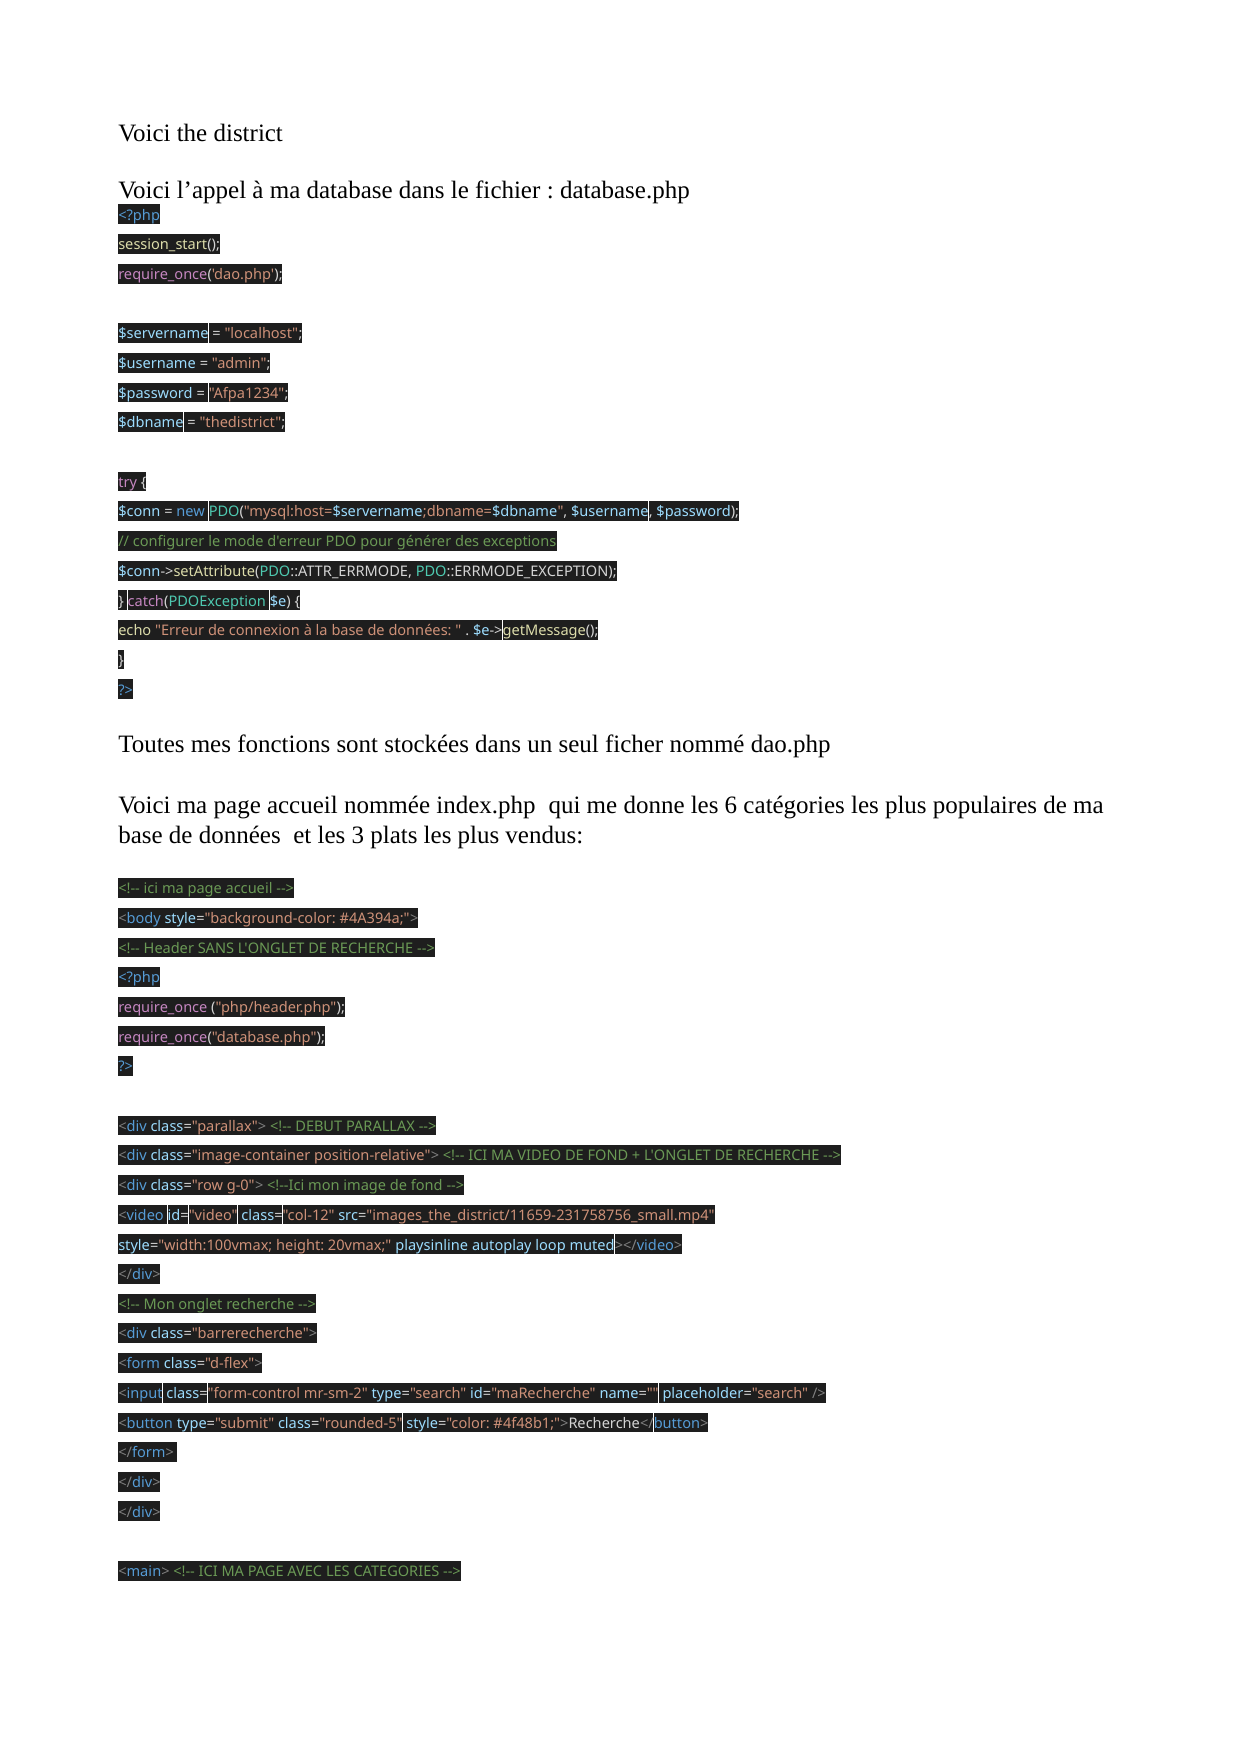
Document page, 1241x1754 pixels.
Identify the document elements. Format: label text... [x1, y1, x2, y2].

text <video id="video" class="col-12" src="images_the_district/11659-231758756_small.mp4" [118, 1195, 1122, 1224]
text <body style="background-color: #4A394a;"> [118, 898, 1122, 928]
text <!-- Mon onglet recherche --> [118, 1284, 1122, 1313]
text <div class="parallax"> <!-- DEBUT PARALLAX --> [118, 1106, 1122, 1135]
text <div class="image-container position-relative"> <!-- ICI MA VIDEO DE FOND + L'ONGLET DE RECHERCHE --> [118, 1135, 1122, 1165]
text require_once ("php/header.php"); [118, 987, 1122, 1017]
text </div> [118, 1462, 1122, 1492]
text Toutes mes fonctions sont stockées dans un seul ficher nommé dao.php [118, 729, 1122, 758]
text $conn->setAttribute(PDO::ATTR_ERRMODE, PDO::ERRMODE_EXCEPTION); [118, 551, 1122, 581]
text </div> [118, 1492, 1122, 1521]
text <div class="barrerecherche"> [118, 1313, 1122, 1343]
text require_once("database.php"); [118, 1017, 1122, 1046]
text require_once('dao.php'); [118, 254, 1122, 284]
text } [118, 640, 1122, 669]
text </form> [118, 1432, 1122, 1462]
text <button type="submit" class="rounded-5" style="color: #4f48b1;">Recherche</button> [118, 1403, 1122, 1432]
text $dbname = "thedistrict"; [118, 402, 1122, 432]
text <input class="form-control mr-sm-2" type="search" id="maRecherche" name="" placeholder="search" /> [118, 1373, 1122, 1403]
text Voici the district [118, 118, 1122, 147]
text $username = "admin"; [118, 343, 1122, 373]
text $servername = "localhost"; [118, 313, 1122, 343]
text echo "Erreur de connexion à la base de données: " . $e->getMessage(); [118, 610, 1122, 640]
text <div class="row g-0"> <!--Ici mon image de fond --> [118, 1165, 1122, 1195]
text <?php [118, 957, 1122, 987]
text style="width:100vmax; height: 20vmax;" playsinline autoplay loop muted></video> [118, 1224, 1122, 1254]
text try { [118, 462, 1122, 491]
text <!-- Header SANS L'ONGLET DE RECHERCHE --> [118, 928, 1122, 957]
text <?php [118, 204, 1122, 224]
text </div> [118, 1254, 1122, 1284]
text <main> <!-- ICI MA PAGE AVEC LES CATEGORIES --> [118, 1551, 1122, 1581]
text <!-- ici ma page accueil --> [118, 878, 1122, 898]
text ?> [118, 1046, 1122, 1106]
text // configurer le mode d'erreur PDO pour générer des exceptions [118, 521, 1122, 551]
text session_start(); [118, 224, 1122, 254]
text $password = "Afpa1234"; [118, 373, 1122, 402]
text Voici ma page accueil nommée index.php qui me donne les 6 catégories les plus populaires de ma base de données et les 3 plats les plus vendus: [118, 786, 1122, 849]
text $conn = new PDO("mysql:host=$servername;dbname=$dbname", $username, $password); [118, 491, 1122, 521]
text ?> [118, 669, 1122, 699]
text <form class="d-flex"> [118, 1343, 1122, 1373]
text } catch(PDOException $e) { [118, 581, 1122, 610]
text Voici l’appel à ma database dans le fichier : database.php [118, 176, 1122, 204]
